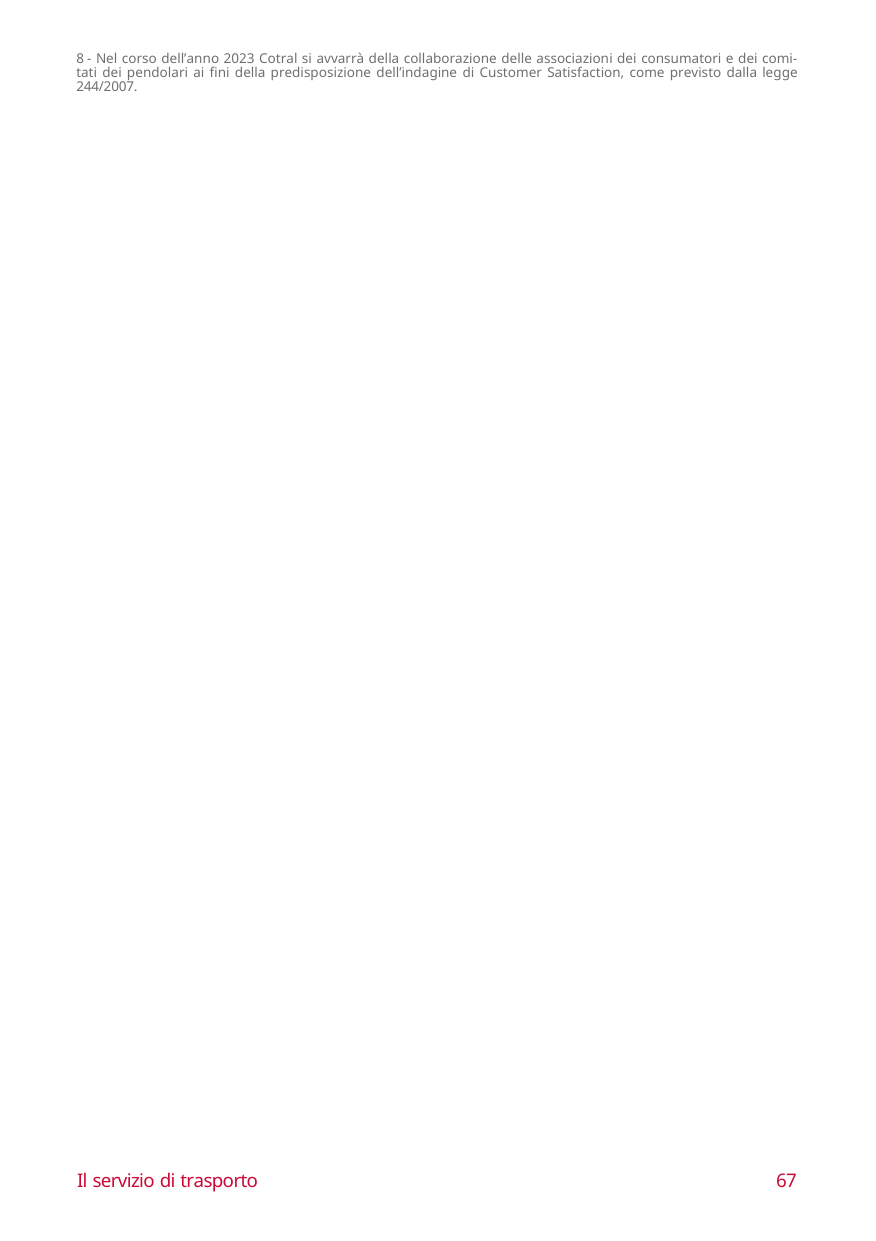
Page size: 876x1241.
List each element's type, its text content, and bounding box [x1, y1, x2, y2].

list - Nel corso dell’anno 2023 Cotral si avvarrà della collaborazione delle associazioni dei consumatori e dei comi- tati dei pendolari ai fini della predisposizione dell’indagine di Customer Satisfaction, come previsto dalla legge 244/2007. [76, 52, 799, 95]
